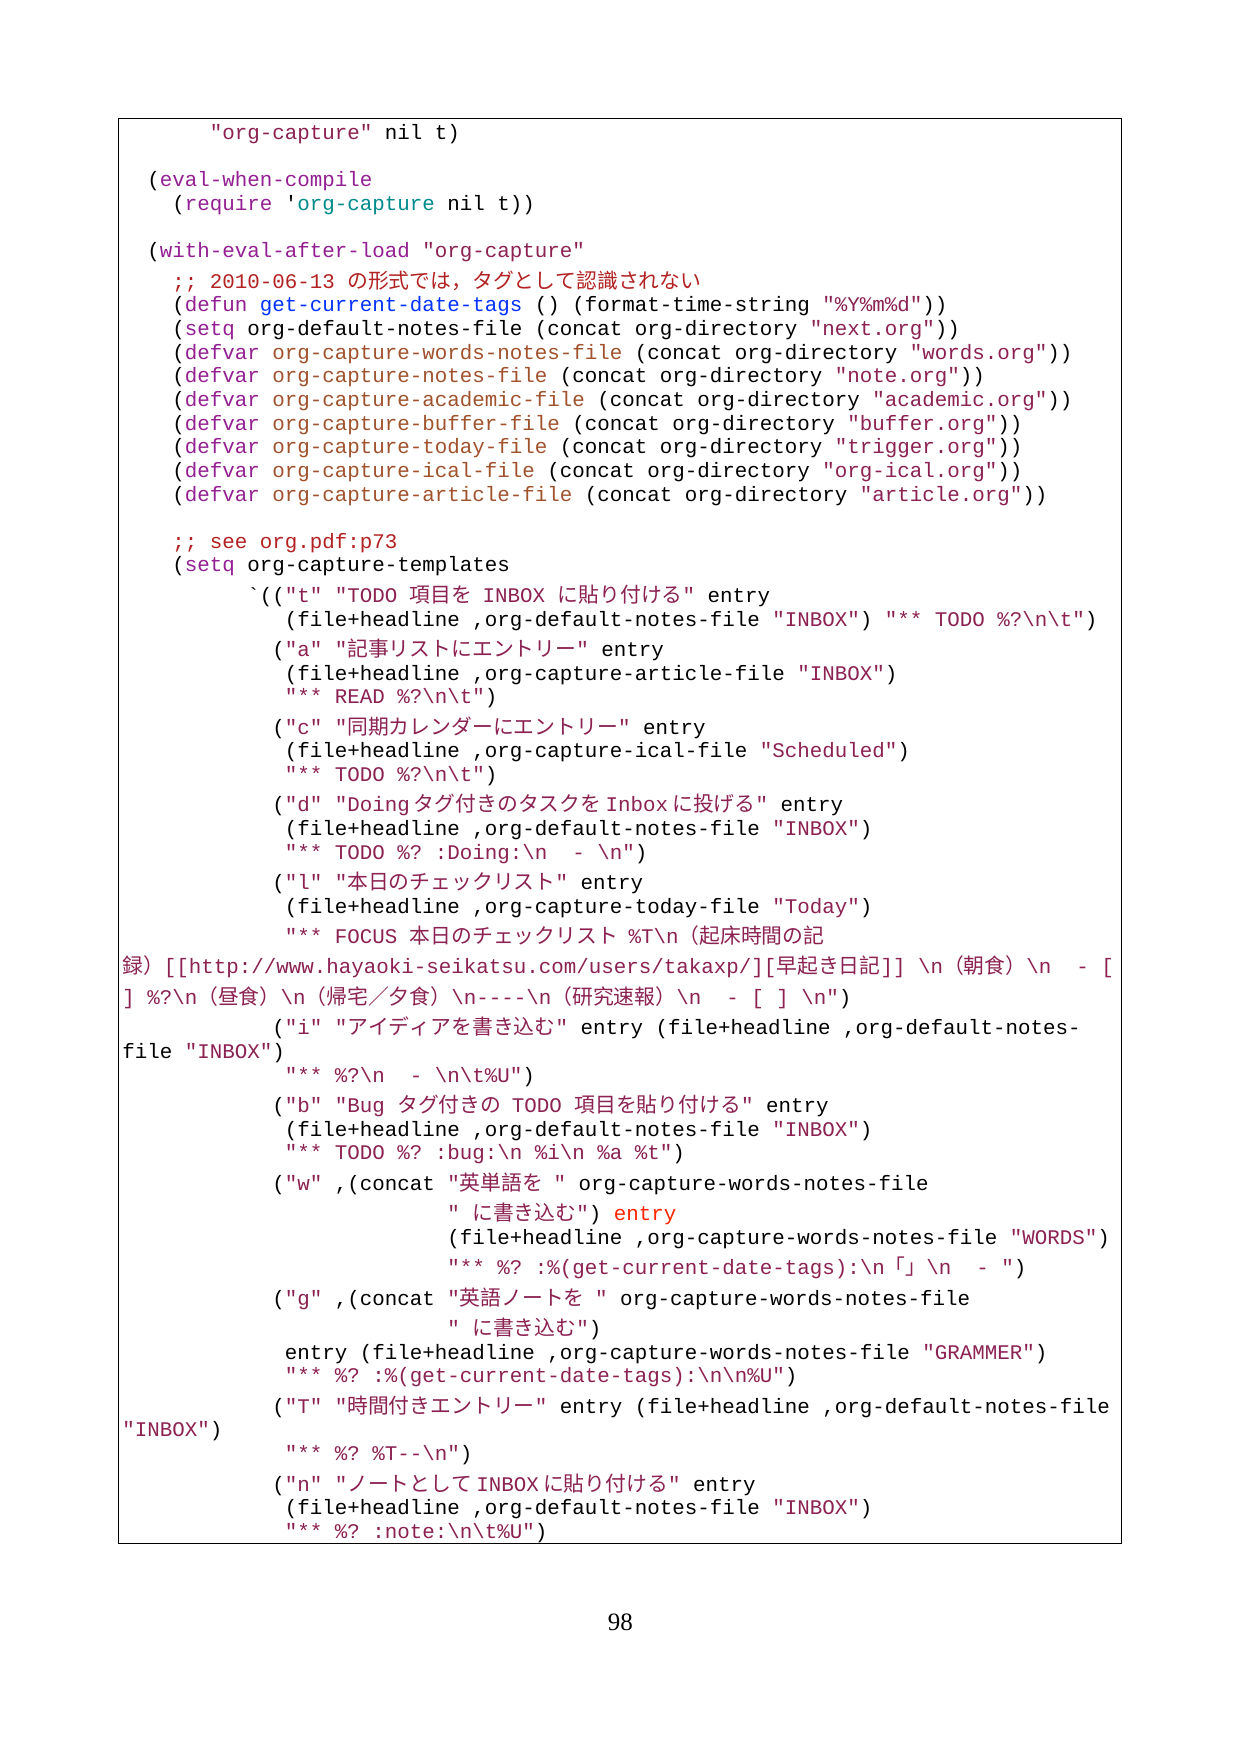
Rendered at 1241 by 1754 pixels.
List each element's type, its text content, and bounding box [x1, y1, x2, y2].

text (file+headline ,org-default-notes-file "INBOX") [119, 1115, 1121, 1138]
text "org-capture" nil t) [119, 119, 1121, 142]
text ("d" "Doingタグ付きのタスクをInboxに投げる" entry [119, 784, 1121, 814]
text "** FOCUS 本日のチェックリスト %T\n（起床時間の記録）[[http://www.hayaoki-seikatsu.com/users/takaxp/][早起き日記]] \n（朝食）\n - [ ] %?\n（昼食）\n（帰宅／夕食）\n----\n（研究速報）\n - [ ] \n") [119, 915, 1121, 1007]
text (file+headline ,org-default-notes-file "INBOX") [119, 1493, 1121, 1517]
text "** %? %T--\n") [119, 1439, 1121, 1463]
text ("l" "本日のチェックリスト" entry [119, 861, 1121, 892]
text ("n" "ノートとしてINBOXに貼り付ける" entry [119, 1463, 1121, 1493]
text ("i" "アイディアを書き込む" entry (file+headline ,org-default-notes-file "INBOX") [119, 1007, 1121, 1061]
text (file+headline ,org-default-notes-file "INBOX") "** TODO %?\n\t") [119, 604, 1121, 628]
text (defun get-current-date-tags () (format-time-string "%Y%m%d")) [119, 290, 1121, 314]
text "** %? :%(get-current-date-tags):\n\n%U") [119, 1361, 1121, 1385]
text (with-eval-after-load "org-capture" [119, 236, 1121, 260]
text ("g" ,(concat "英語ノートを " org-capture-words-notes-file [119, 1277, 1121, 1307]
text (defvar org-capture-buffer-file (concat org-directory "buffer.org")) [119, 409, 1121, 432]
text (file+headline ,org-capture-today-file "Today") [119, 892, 1121, 915]
text (setq org-capture-templates [119, 551, 1121, 574]
text (file+headline ,org-capture-article-file "INBOX") [119, 659, 1121, 682]
text ("a" "記事リストにエントリー" entry [119, 628, 1121, 659]
text " に書き込む") [119, 1307, 1121, 1338]
text (defvar org-capture-words-notes-file (concat org-directory "words.org")) [119, 338, 1121, 361]
text (defvar org-capture-ical-file (concat org-directory "org-ical.org")) [119, 456, 1121, 479]
text " に書き込む") entry [119, 1192, 1121, 1223]
text ("c" "同期カレンダーにエントリー" entry [119, 706, 1121, 736]
text (setq org-default-notes-file (concat org-directory "next.org")) [119, 314, 1121, 338]
text (file+headline ,org-capture-words-notes-file "WORDS") [119, 1223, 1121, 1247]
text `(("t" "TODO 項目を INBOX に貼り付ける" entry [119, 574, 1121, 604]
text ;; see org.pdf:p73 [119, 527, 1121, 551]
text "** READ %?\n\t") [119, 682, 1121, 706]
text (require 'org-capture nil t)) [119, 189, 1121, 213]
text "** %? :%(get-current-date-tags):\n「」\n - ") [119, 1247, 1121, 1277]
text "** %? :note:\n\t%U") [119, 1517, 1121, 1543]
text ("w" ,(concat "英単語を " org-capture-words-notes-file [119, 1162, 1121, 1192]
text "** TODO %? :Doing:\n - \n") [119, 838, 1121, 861]
text "** TODO %?\n\t") [119, 760, 1121, 784]
text (eval-when-compile [119, 165, 1121, 189]
text ("T" "時間付きエントリー" entry (file+headline ,org-default-notes-file "INBOX") [119, 1385, 1121, 1439]
text entry (file+headline ,org-capture-words-notes-file "GRAMMER") [119, 1338, 1121, 1361]
text "** %?\n - \n\t%U") [119, 1061, 1121, 1084]
text ;; 2010-06-13 の形式では，タグとして認識されない [119, 260, 1121, 290]
text (file+headline ,org-capture-ical-file "Scheduled") [119, 736, 1121, 760]
text ("b" "Bug タグ付きの TODO 項目を貼り付ける" entry [119, 1084, 1121, 1115]
text (defvar org-capture-academic-file (concat org-directory "academic.org")) [119, 385, 1121, 409]
text (defvar org-capture-notes-file (concat org-directory "note.org")) [119, 361, 1121, 385]
text (file+headline ,org-default-notes-file "INBOX") [119, 814, 1121, 838]
text (defvar org-capture-today-file (concat org-directory "trigger.org")) [119, 432, 1121, 456]
text (defvar org-capture-article-file (concat org-directory "article.org")) [119, 479, 1121, 503]
text "** TODO %? :bug:\n %i\n %a %t") [119, 1138, 1121, 1162]
